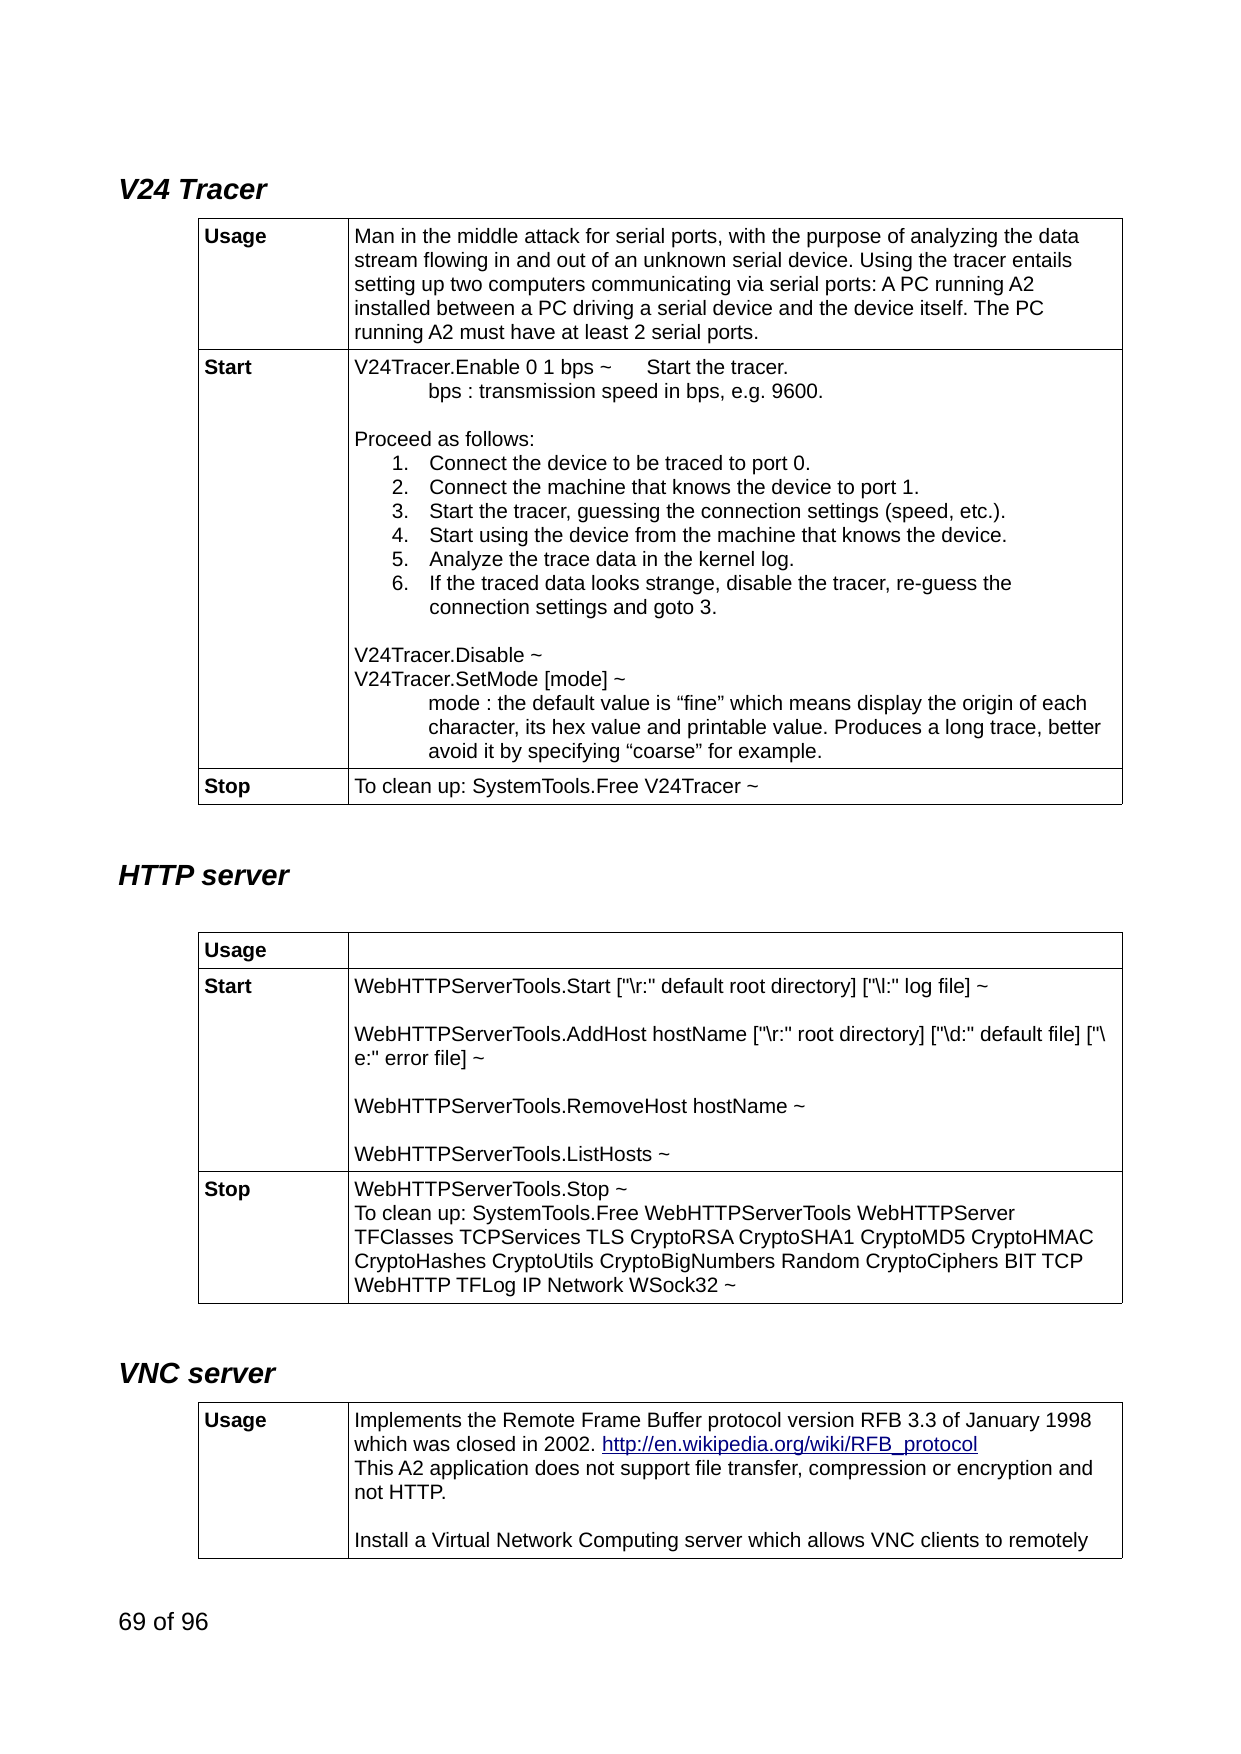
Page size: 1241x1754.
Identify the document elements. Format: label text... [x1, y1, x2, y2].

subtitle VNC server [118, 1356, 1122, 1390]
table_cell To clean up: SystemTools.Free V24Tracer ~ [349, 769, 1122, 804]
subtitle V24 Tracer [118, 172, 1122, 205]
table_header Implements the Remote Frame Buffer protocol version RFB 3.3 of January 1998 which was closed in 2002. http://en.wikipedia.org/wiki/RFB_protocol This A2 application does not support file transfer, compression or encryption and not HTTP. Install a Virtual Network Computing server which allows VNC clients to remotely [349, 1403, 1122, 1558]
subtitle HTTP server [118, 857, 1122, 891]
table_cell WebHTTPServerTools.Stop ~ To clean up: SystemTools.Free WebHTTPServerTools WebHTTPServer TFClasses TCPServices TLS CryptoRSA CryptoSHA1 CryptoMD5 CryptoHMAC CryptoHashes CryptoUtils CryptoBigNumbers Random CryptoCiphers BIT TCP WebHTTP TFLog IP Network WSock32 ~ [349, 1172, 1122, 1302]
table_header Usage [199, 219, 348, 349]
table_cell Stop [199, 1172, 348, 1302]
table_cell WebHTTPServerTools.Start ["\r:" default root directory] ["\l:" log file] ~ WebHTTPServerTools.AddHost hostName ["\r:" root directory] ["\d:" default file] ["\e:" error file] ~ WebHTTPServerTools.RemoveHost hostName ~ WebHTTPServerTools.ListHosts ~ [349, 969, 1122, 1171]
table_header Usage [199, 933, 348, 968]
table_cell V24Tracer.Enable 0 1 bps ~ Start the tracer. bps : transmission speed in bps, e.g. 9600. Proceed as follows: Connect the device to be traced to port 0. Connect the machine that knows the device to port 1. Start the tracer, guessing the connection settings (speed, etc.). Start using the device from the machine that knows the device. Analyze the trace data in the kernel log. If the traced data looks strange, disable the tracer, re-guess the connection settings and goto 3. V24Tracer.Disable ~ V24Tracer.SetMode [mode] ~ mode : the default value is “fine” which means display the origin of each character, its hex value and printable value. Produces a long trace, better avoid it by specifying “coarse” for example. [349, 350, 1122, 768]
table_cell Start [199, 350, 348, 768]
table_header Man in the middle attack for serial ports, with the purpose of analyzing the data stream flowing in and out of an unknown serial device. Using the tracer entails setting up two computers communicating via serial ports: A PC running A2 installed between a PC driving a serial device and the device itself. The PC running A2 must have at least 2 serial ports. [349, 219, 1122, 349]
table_cell Stop [199, 769, 348, 804]
table_cell Start [199, 969, 348, 1171]
table_header [349, 933, 1122, 968]
table_header Usage [199, 1403, 348, 1558]
